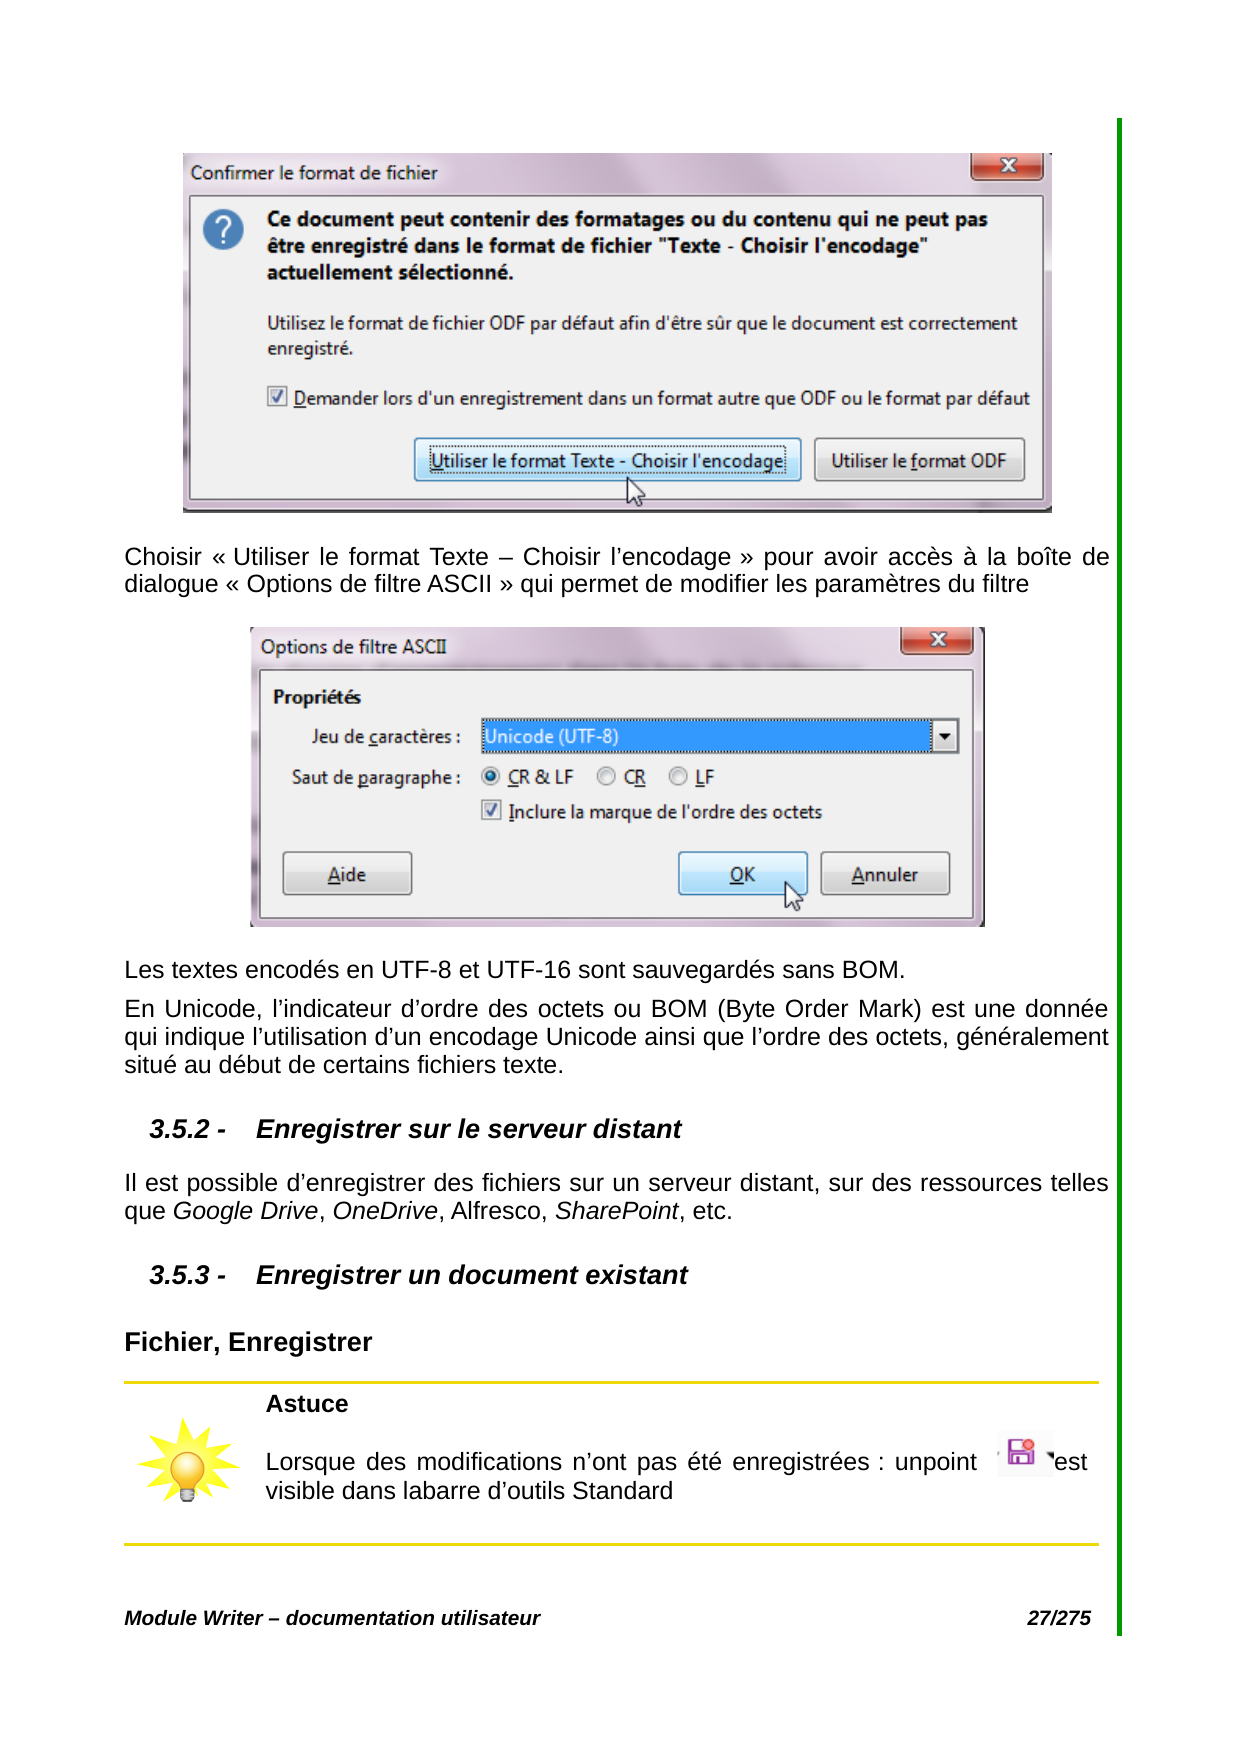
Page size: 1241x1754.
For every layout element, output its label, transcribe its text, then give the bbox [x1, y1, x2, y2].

text Choisir « Utiliser le format Texte – Choisir l’encodage » pour avoir accès à la boîte de dialogue « Options de filtre ASCII » qui permet de modifier les paramètres du filtre [124, 539, 1111, 598]
subtitle Enregistrer sur le serveur distant [149, 1114, 1111, 1145]
picture [250, 627, 985, 927]
picture [129, 1400, 248, 1519]
subtitle Enregistrer un document existant [149, 1260, 1111, 1291]
picture [997, 1430, 1054, 1477]
text Il est possible d’enregistrer des fichiers sur un serveur distant, sur des ressources telles que Google Drive, OneDrive, Alfresco, SharePoint, etc. [124, 1169, 1111, 1225]
table_header [124, 1384, 254, 1542]
picture [183, 153, 1052, 513]
text En Unicode, l’indicateur d’ordre des octets ou BOM (Byte Order Mark) est une donnée qui indique l’utilisation d’un encodage Unicode ainsi que l’ordre des octets, généralement situé au début de certains fichiers texte. [124, 995, 1111, 1079]
text Fichier, Enregistrer [124, 1327, 1111, 1357]
table_header Astuce Lorsque des modifications n’ont pas été enregistrées : unpoint est visible dans labarre d’outils Standard [254, 1384, 1099, 1542]
text Les textes encodés en UTF-8 et UTF-16 sont sauvegardés sans BOM. [124, 952, 1111, 983]
